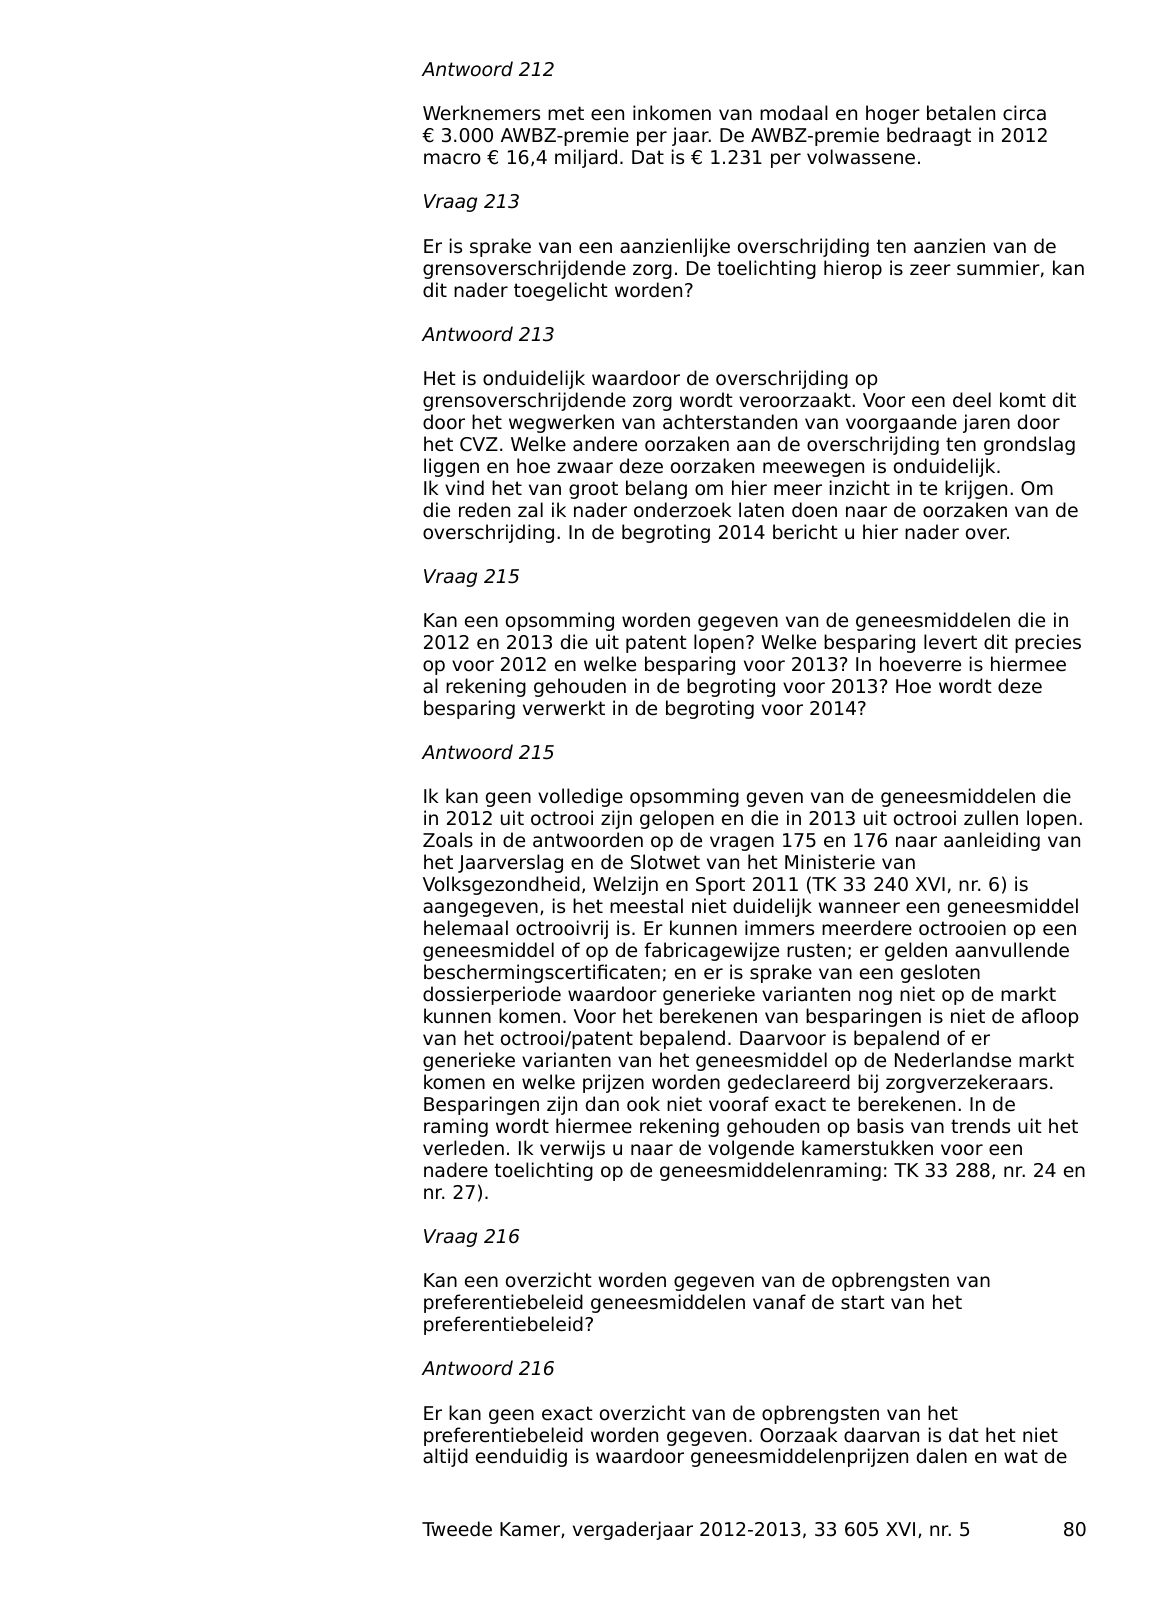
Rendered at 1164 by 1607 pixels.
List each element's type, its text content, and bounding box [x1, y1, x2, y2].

subtitle Vraag 216 [422, 1226, 1087, 1248]
text Werknemers met een inkomen van modaal en hoger betalen circa € 3.000 AWBZ-premie per jaar. De AWBZ-premie bedraagt in 2012 macro € 16,4 miljard. Dat is € 1.231 per volwassene. [422, 103, 1087, 169]
text Kan een opsomming worden gegeven van de geneesmiddelen die in 2012 en 2013 die uit patent lopen? Welke besparing levert dit precies op voor 2012 en welke besparing voor 2013? In hoeverre is hiermee al rekening gehouden in de begroting voor 2013? Hoe wordt deze besparing verwerkt in de begroting voor 2014? [422, 610, 1087, 720]
text Het is onduidelijk waardoor de overschrijding op grensoverschrijdende zorg wordt veroorzaakt. Voor een deel komt dit door het wegwerken van achterstanden van voorgaande jaren door het CVZ. Welke andere oorzaken aan de overschrijding ten grondslag liggen en hoe zwaar deze oorzaken meewegen is onduidelijk. [422, 368, 1087, 478]
subtitle Antwoord 213 [422, 324, 1087, 346]
subtitle Antwoord 216 [422, 1358, 1087, 1380]
text Er kan geen exact overzicht van de opbrengsten van het preferentiebeleid worden gegeven. Oorzaak daarvan is dat het niet altijd eenduidig is waardoor geneesmiddelenprijzen dalen en wat de [422, 1402, 1087, 1468]
subtitle Antwoord 215 [422, 742, 1087, 764]
subtitle Vraag 213 [422, 191, 1087, 213]
text Kan een overzicht worden gegeven van de opbrengsten van preferentiebeleid geneesmiddelen vanaf de start van het preferentiebeleid? [422, 1270, 1087, 1336]
subtitle Antwoord 212 [422, 59, 1087, 81]
text Er is sprake van een aanzienlijke overschrijding ten aanzien van de grensoverschrijdende zorg. De toelichting hierop is zeer summier, kan dit nader toegelicht worden? [422, 236, 1087, 301]
subtitle Vraag 215 [422, 566, 1087, 588]
text Ik vind het van groot belang om hier meer inzicht in te krijgen. Om die reden zal ik nader onderzoek laten doen naar de oorzaken van de overschrijding. In de begroting 2014 bericht u hier nader over. [422, 478, 1087, 544]
text Ik kan geen volledige opsomming geven van de geneesmiddelen die in 2012 uit octrooi zijn gelopen en die in 2013 uit octrooi zullen lopen. Zoals in de antwoorden op de vragen 175 en 176 naar aanleiding van het Jaarverslag en de Slotwet van het Ministerie van Volksgezondheid, Welzijn en Sport 2011 (TK 33 240 XVI, nr. 6) is aangegeven, is het meestal niet duidelijk wanneer een geneesmiddel helemaal octrooivrij is. Er kunnen immers meerdere octrooien op een geneesmiddel of op de fabricagewijze rusten; er gelden aanvullende beschermingscertificaten; en er is sprake van een gesloten dossierperiode waardoor generieke varianten nog niet op de markt kunnen komen. Voor het berekenen van besparingen is niet de afloop van het octrooi/patent bepalend. Daarvoor is bepalend of er generieke varianten van het geneesmiddel op de Nederlandse markt komen en welke prijzen worden gedeclareerd bij zorgverzekeraars. Besparingen zijn dan ook niet vooraf exact te berekenen. In de raming wordt hiermee rekening gehouden op basis van trends uit het verleden. Ik verwijs u naar de volgende kamerstukken voor een nadere toelichting op de geneesmiddelenraming: TK 33 288, nr. 24 en nr. 27). [422, 786, 1087, 1204]
